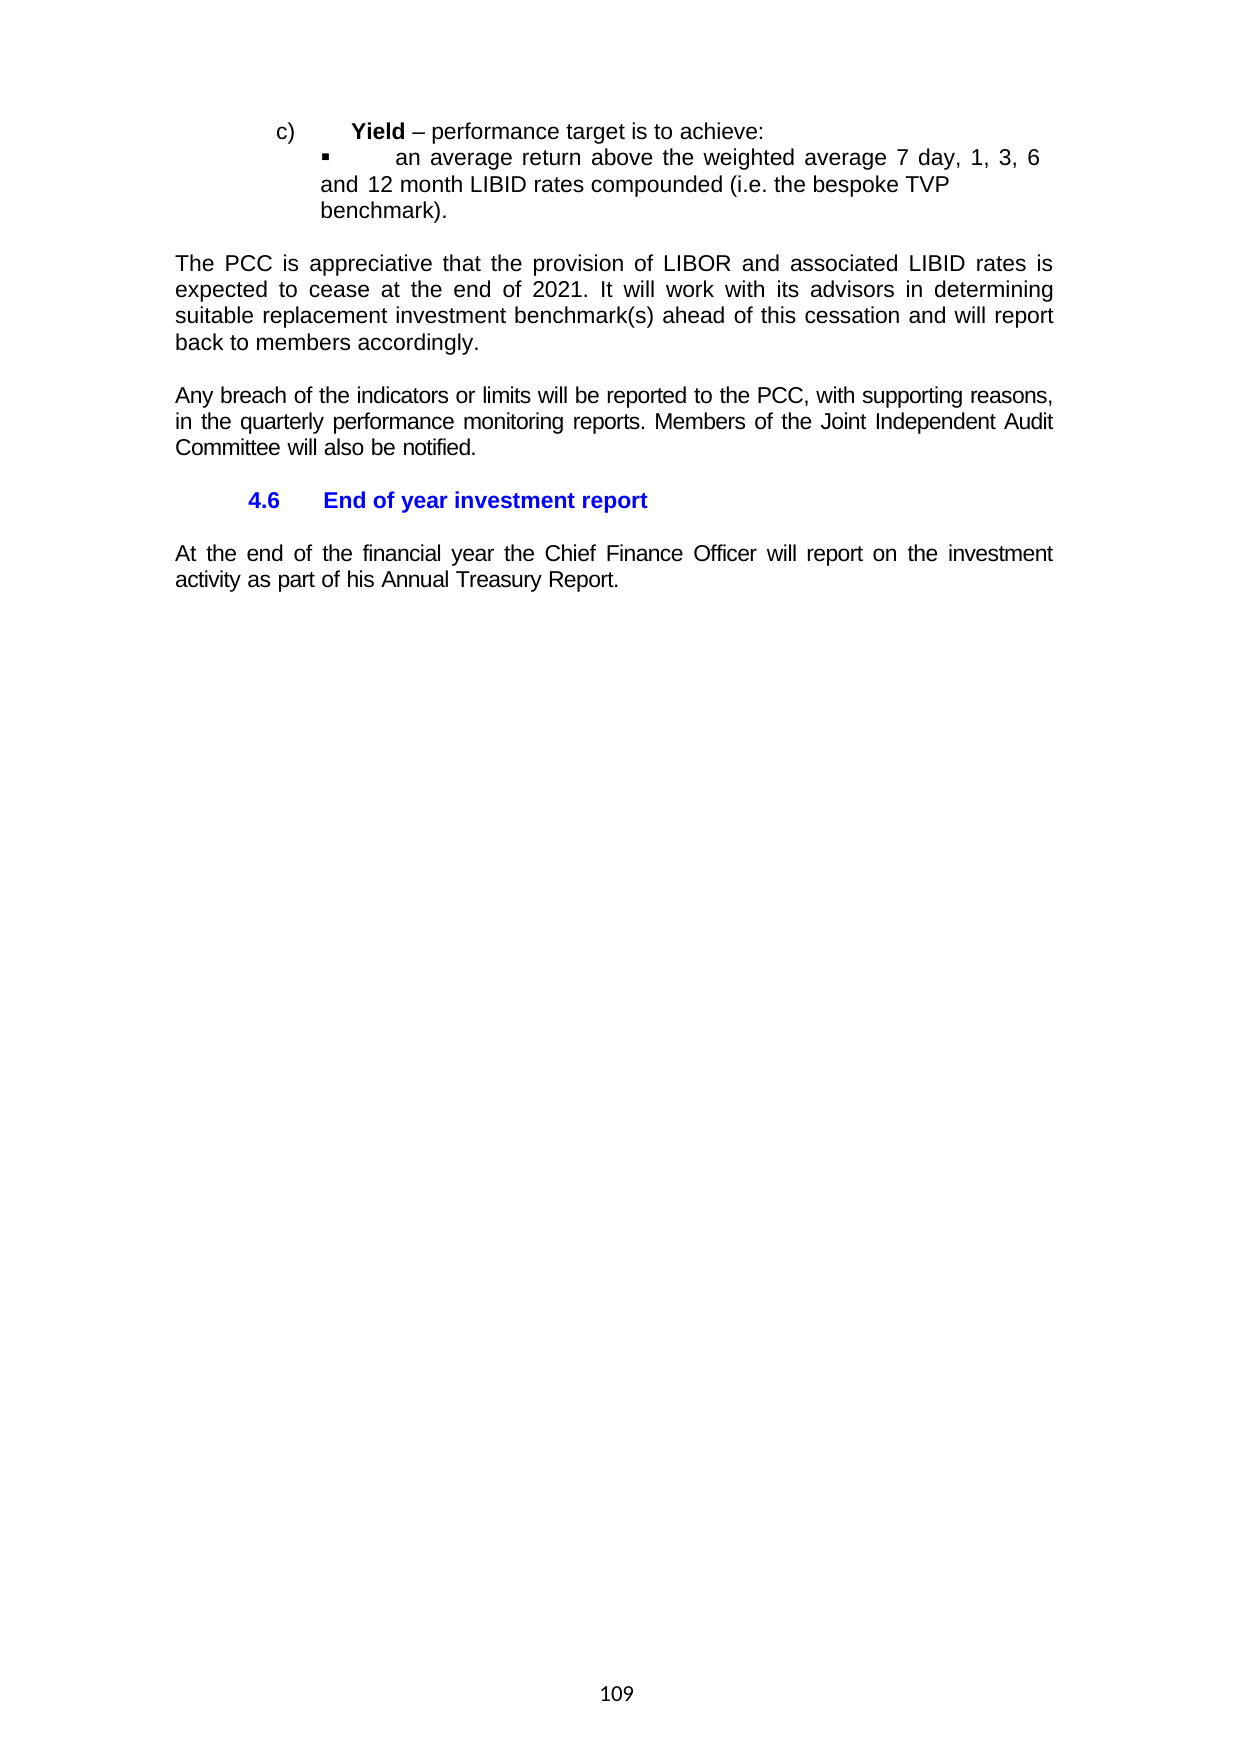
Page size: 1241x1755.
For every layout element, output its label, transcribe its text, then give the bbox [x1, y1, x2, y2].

subtitle End of year investment report [248, 487, 1066, 513]
list Yield – performance target is to achieve: [276, 118, 1066, 144]
text Any breach of the indicators or limits will be reported to the PCC, with supporting reasons, in the quarterly performance monitoring reports. Members of the Joint Independent Audit Committee will also be notified. [175, 382, 1054, 461]
text The PCC is appreciative that the provision of LIBOR and associated LIBID rates is expected to cease at the end of 2021. It will work with its advisors in determining suitable replacement investment benchmark(s) ahead of this cessation and will report back to members accordingly. [175, 250, 1054, 355]
text At the end of the financial year the Chief Finance Officer will report on the investment activity as part of his Annual Treasury Report. [175, 540, 1054, 592]
list an average return above the weighted average 7 day, 1, 3, 6 and 12 month LIBID rates compounded (i.e. the bespoke TVP benchmark). [320, 144, 1054, 223]
